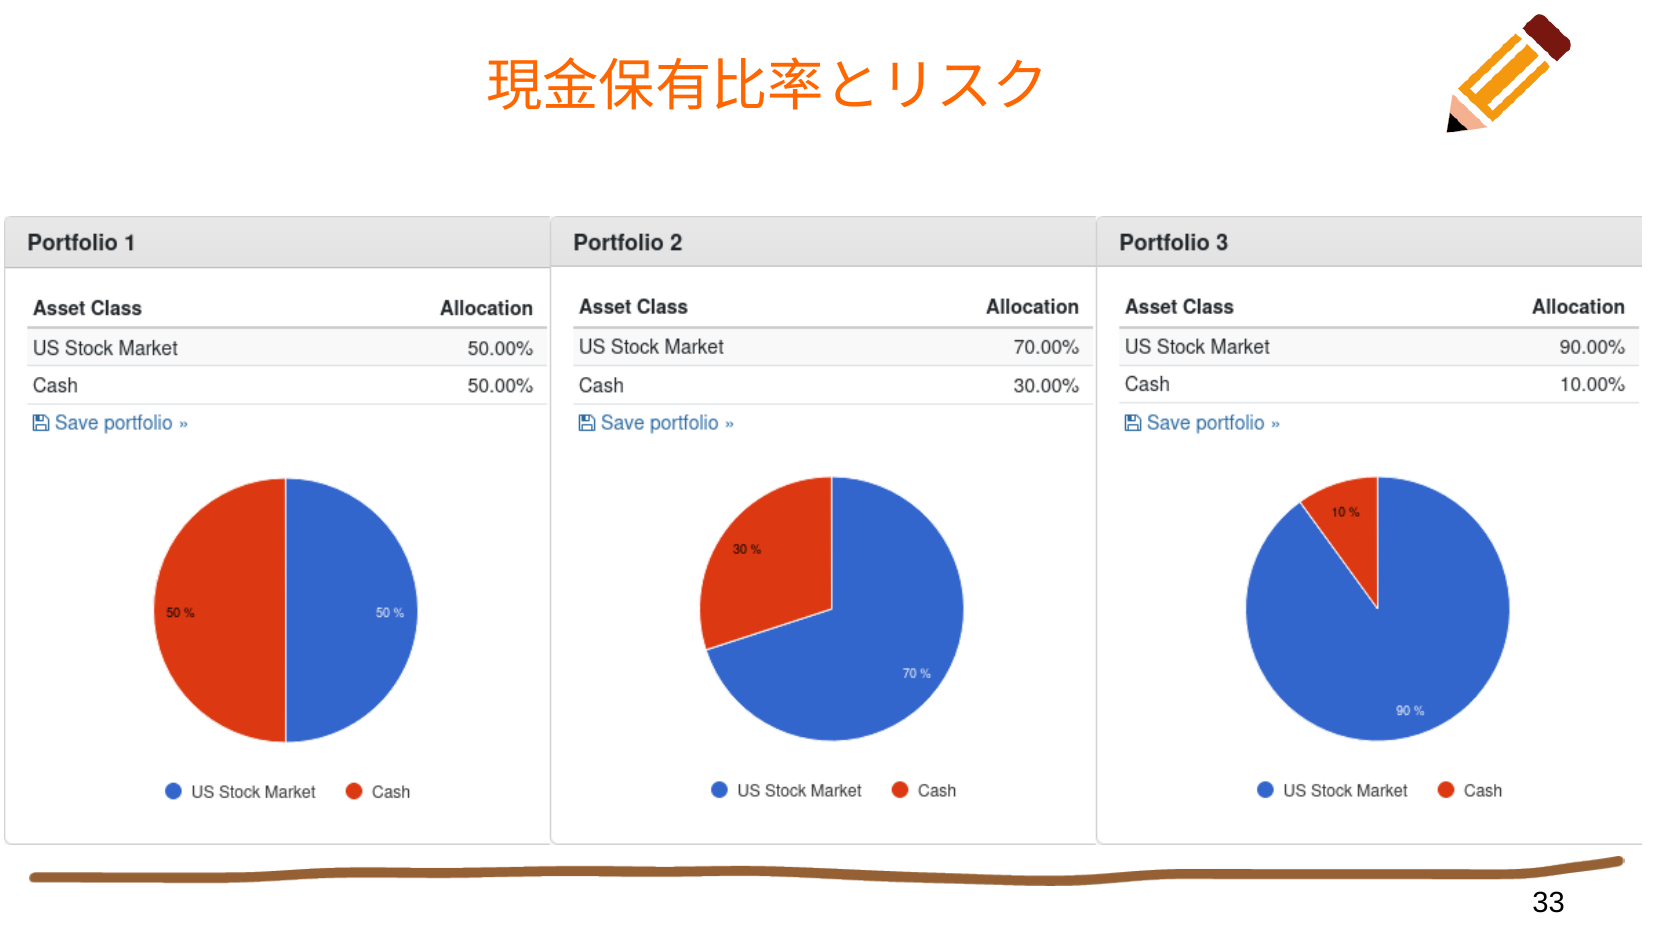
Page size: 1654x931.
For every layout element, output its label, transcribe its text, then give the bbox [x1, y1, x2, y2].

picture [29, 856, 1625, 886]
title 現金保有比率とリスク [88, 29, 1447, 133]
picture [1446, 14, 1571, 133]
picture [4, 216, 1642, 845]
